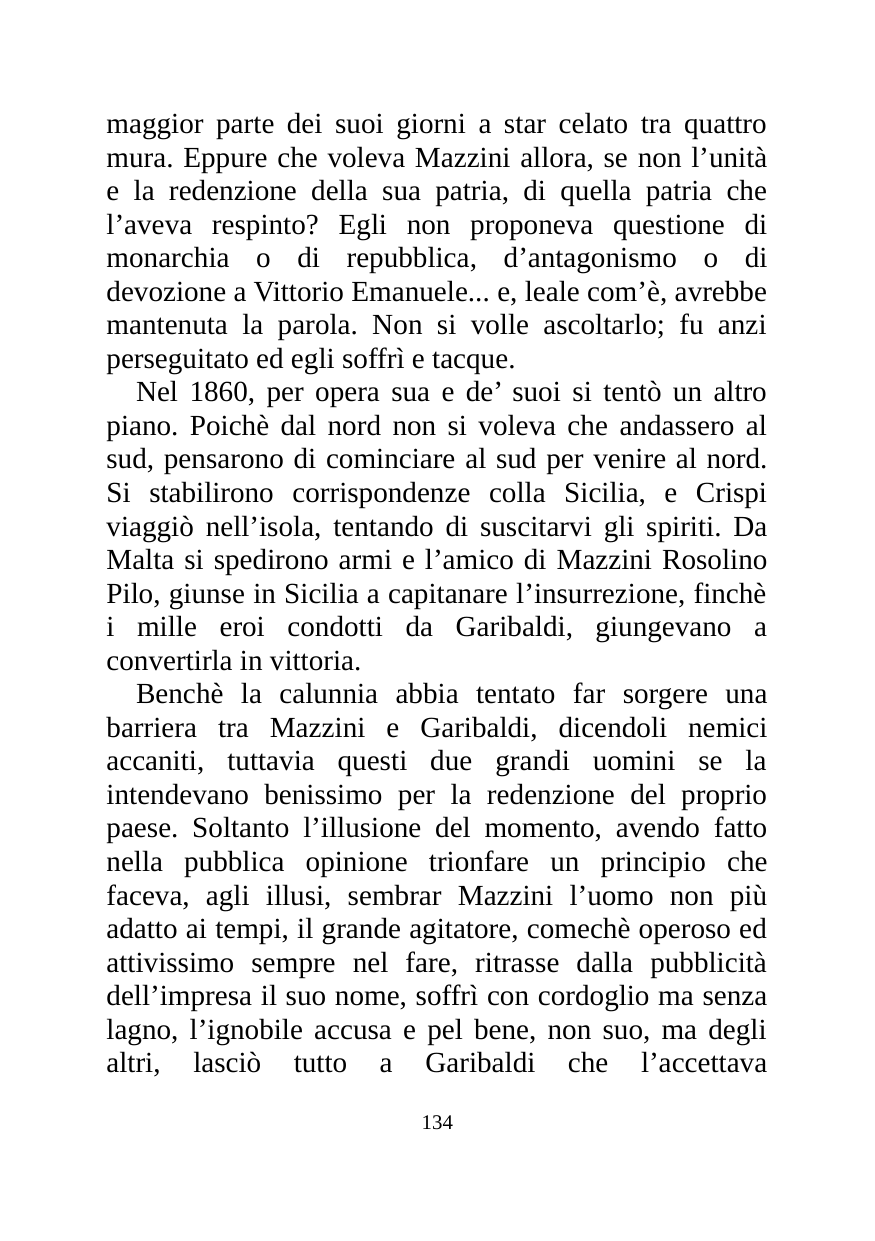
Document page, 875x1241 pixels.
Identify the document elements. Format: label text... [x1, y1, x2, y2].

text Benchè la calunnia abbia tentato far sorgere una barriera tra Mazzini e Garibaldi, dicendoli nemici accaniti, tuttavia questi due grandi uomini se la intendevano benissimo per la redenzione del proprio paese. Soltanto l’illusione del momento, avendo fatto nella pubblica opinione trionfare un principio che faceva, agli illusi, sembrar Mazzini l’uomo non più adatto ai tempi, il grande agitatore, comechè operoso ed attivissimo sempre nel fare, ritrasse dalla pubblicità dell’impresa il suo nome, soffrì con cordoglio ma senza lagno, l’ignobile accusa e pel bene, non suo, ma degli altri, lasciò tutto a Garibaldi che l’accettava [106, 676, 768, 1079]
text Nel 1860, per opera sua e de’ suoi si tentò un altro piano. Poichè dal nord non si voleva che andassero al sud, pensarono di cominciare al sud per venire al nord. Si stabilirono corrispondenze colla Sicilia, e Crispi viaggiò nell’isola, tentando di suscitarvi gli spiriti. Da Malta si spedirono armi e l’amico di Mazzini Rosolino Pilo, giunse in Sicilia a capitanare l’insurrezione, finchè i mille eroi condotti da Garibaldi, giungevano a convertirla in vittoria. [106, 374, 768, 676]
text maggior parte dei suoi giorni a star celato tra quattro mura. Eppure che voleva Mazzini allora, se non l’unità e la redenzione della sua patria, di quella patria che l’aveva respinto? Egli non proponeva questione di monarchia o di repubblica, d’antagonismo o di devozione a Vittorio Emanuele... e, leale com’è, avrebbe mantenuta la parola. Non si volle ascoltarlo; fu anzi perseguitato ed egli soffrì e tacque. [106, 106, 768, 374]
